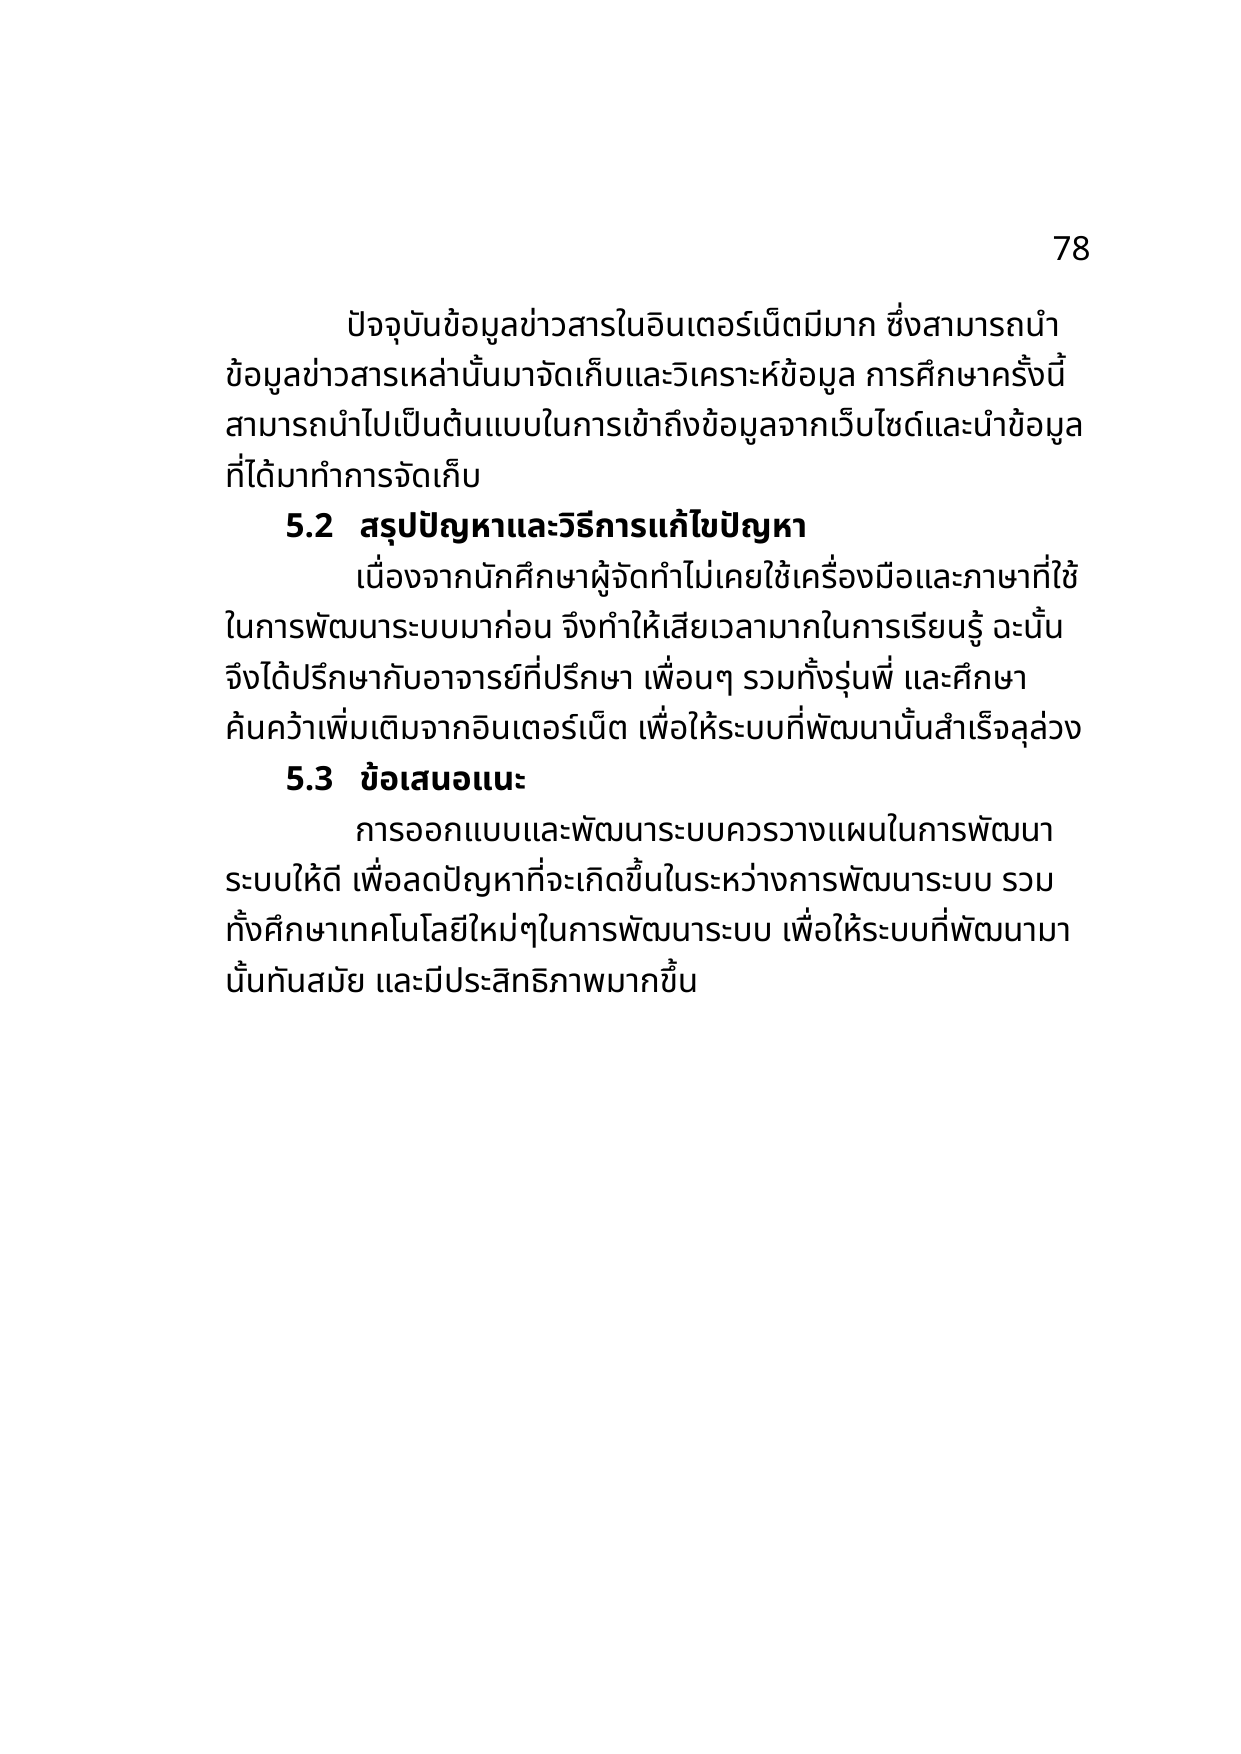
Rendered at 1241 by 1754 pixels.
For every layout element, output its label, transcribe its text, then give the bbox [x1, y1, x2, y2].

text การออกแบบและพัฒนาระบบควรวางแผนในการพัฒนาระบบให้ดี เพื่อลดปัญหาที่จะเกิดขึ้นในระหว่างการพัฒนาระบบ รวมทั้งศึกษาเทคโนโลยีใหม่ๆในการพัฒนาระบบ เพื่อให้ระบบที่พัฒนามานั้นทันสมัย และมีประสิทธิภาพมากขึ้น [225, 805, 1091, 1007]
text 5.3 ข้อเสนอแนะ [225, 755, 1091, 805]
text เนื่องจากนักศึกษาผู้จัดทำไม่เคยใช้เครื่องมือและภาษาที่ใช้ในการพัฒนาระบบมาก่อน จึงทำให้เสียเวลามากในการเรียนรู้ ฉะนั้นจึงได้ปรึกษากับอาจารย์ที่ปรึกษา เพื่อนๆ รวมทั้งรุ่นพี่ และศึกษาค้นคว้าเพิ่มเติมจากอินเตอร์เน็ต เพื่อให้ระบบที่พัฒนานั้นสำเร็จลุล่วง [225, 553, 1091, 755]
text ปัจจุบันข้อมูลข่าวสารในอินเตอร์เน็ตมีมาก ซึ่งสามารถนำข้อมูลข่าวสารเหล่านั้นมาจัดเก็บและวิเคราะห์ข้อมูล การศึกษาครั้งนี้สามารถนำไปเป็นต้นแบบในการเข้าถึงข้อมูลจากเว็บไซด์และนำข้อมูลที่ได้มาทำการจัดเก็บ [225, 300, 1091, 502]
text 5.2 สรุปปัญหาและวิธีการแก้ไขปัญหา [225, 502, 1091, 553]
